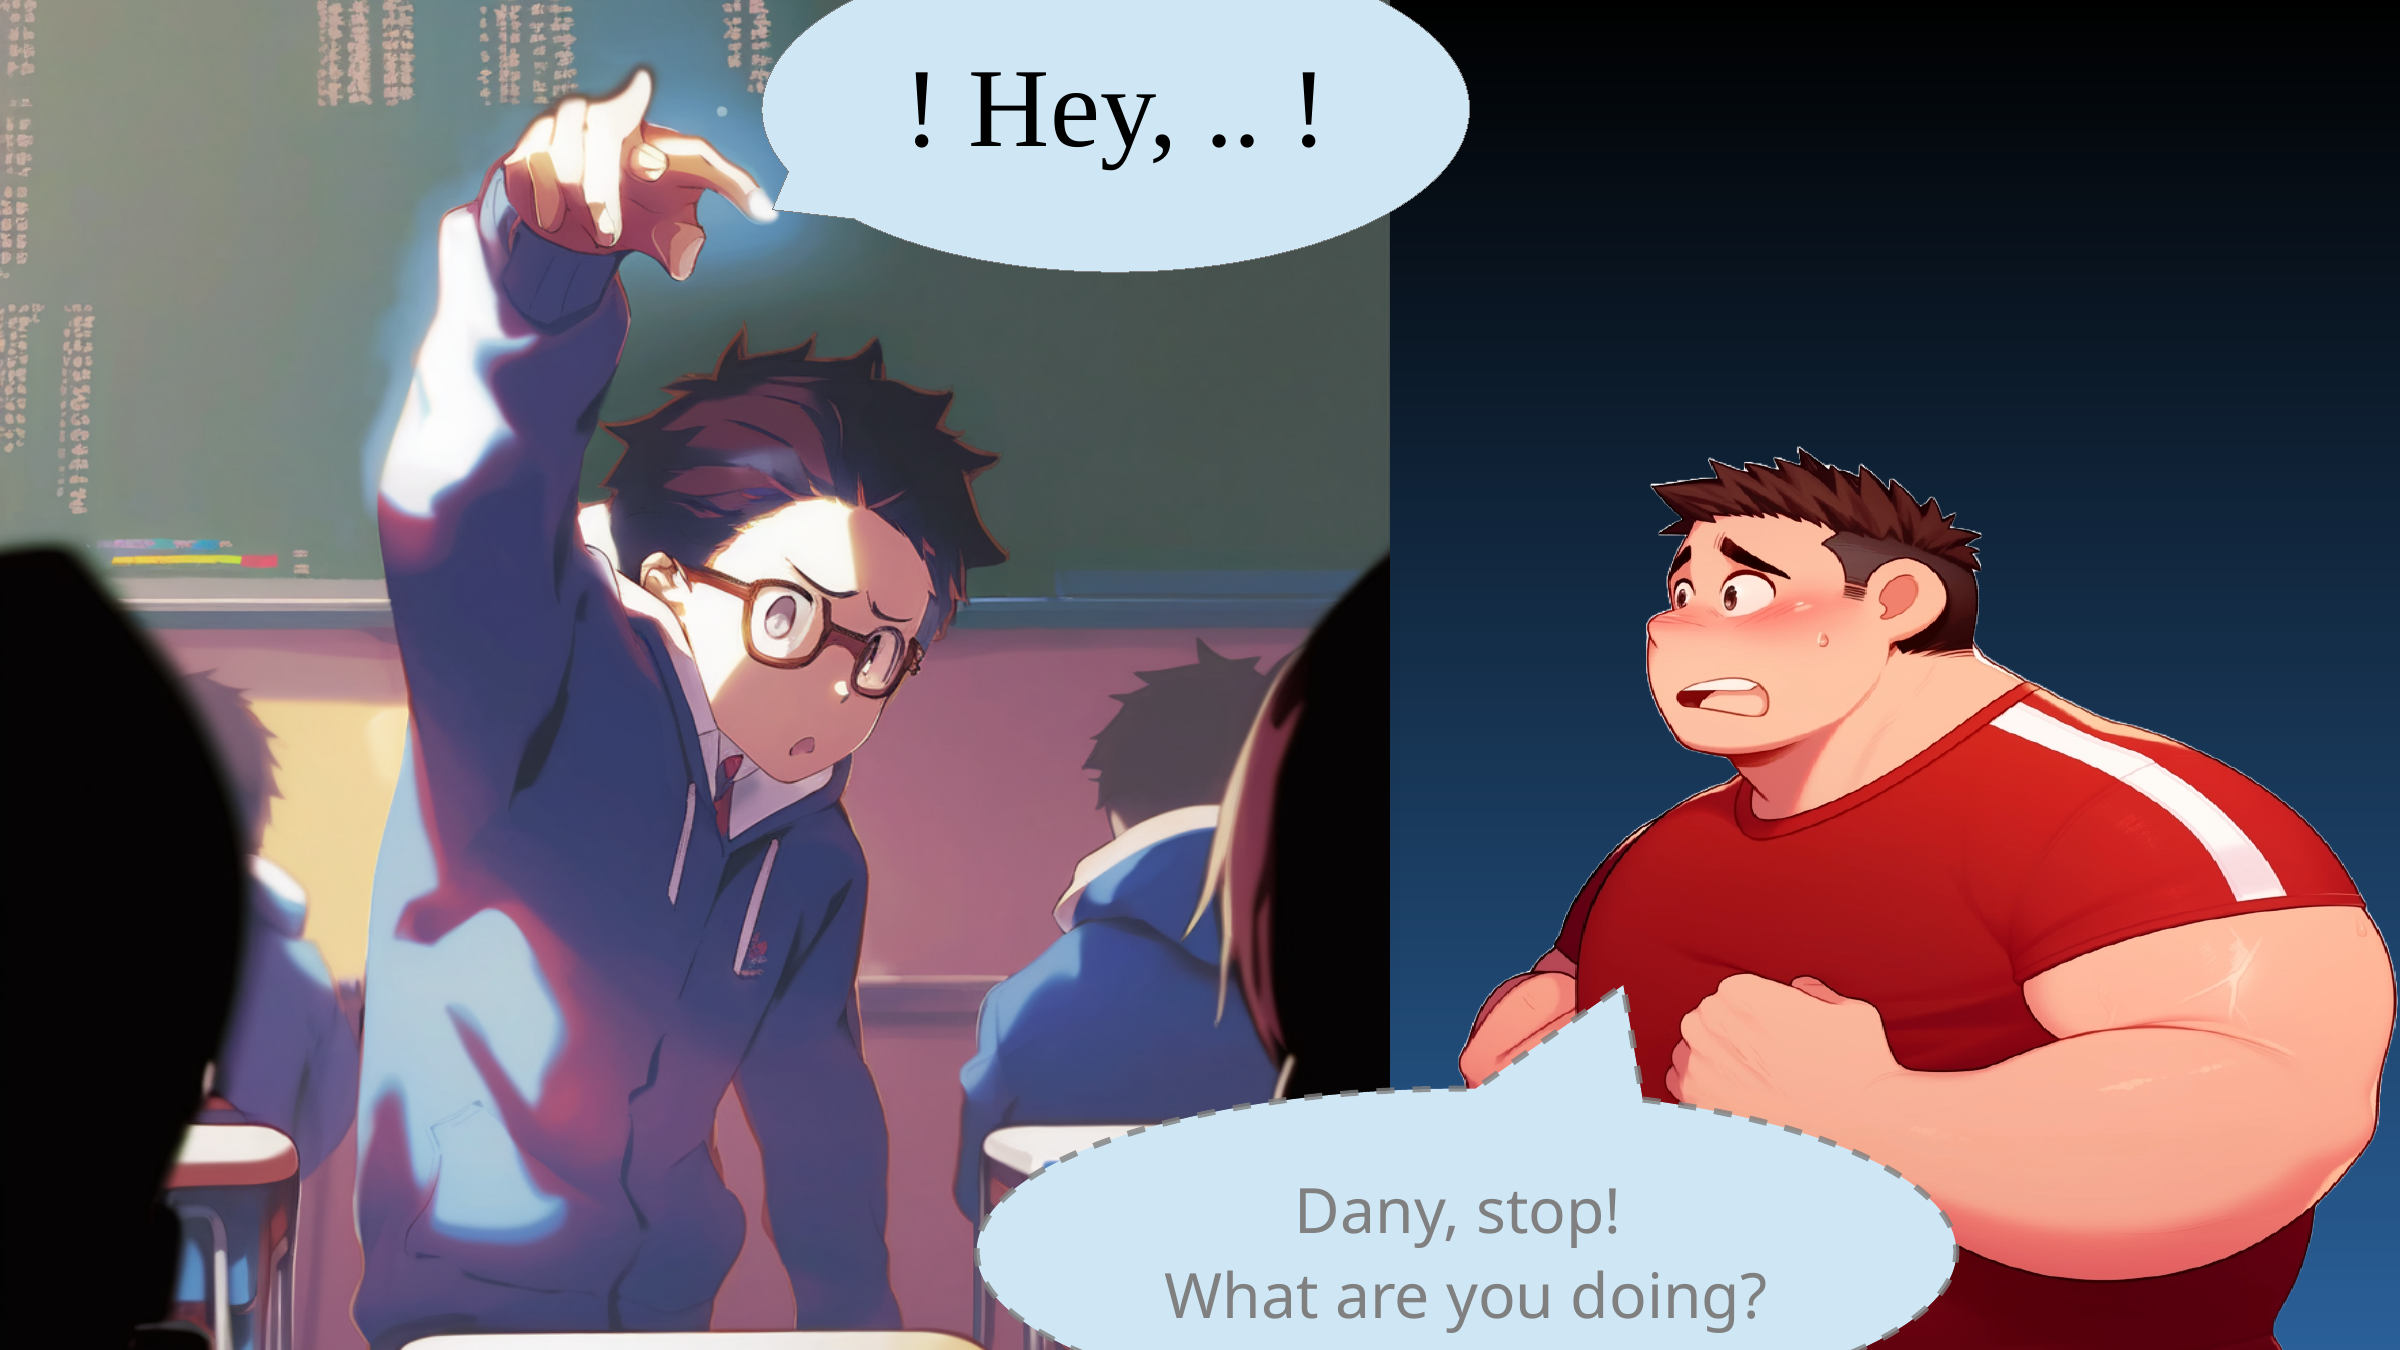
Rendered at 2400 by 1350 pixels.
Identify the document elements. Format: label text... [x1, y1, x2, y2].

text_box ! Hey, .. ! [761, 0, 1470, 273]
picture [1382, 0, 1390, 5]
text_box Dany, stop! What are you doing? [976, 985, 1957, 1350]
text_box [1390, 0, 2400, 428]
picture [0, 0, 2400, 1350]
